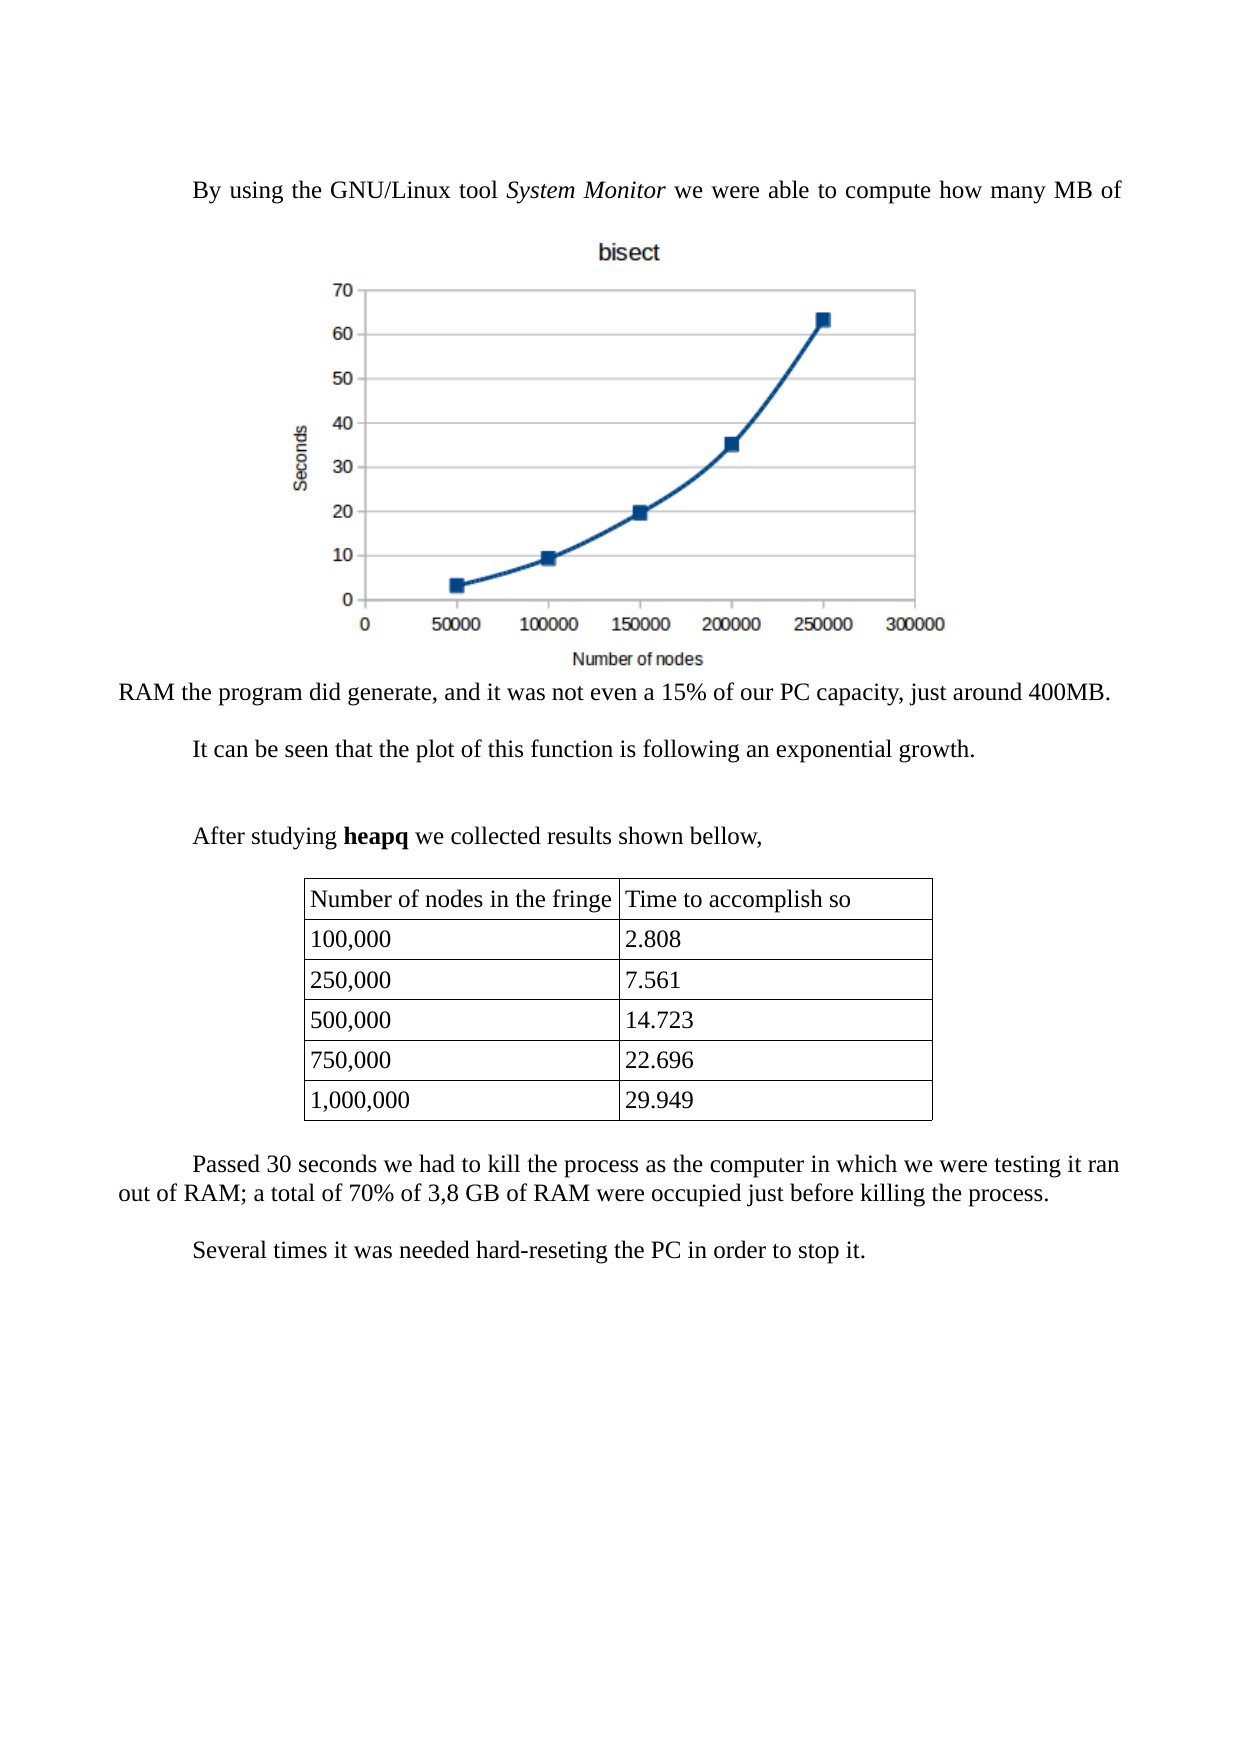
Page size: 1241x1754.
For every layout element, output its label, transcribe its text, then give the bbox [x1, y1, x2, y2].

text After studying heapq we collected results shown bellow, [118, 821, 1122, 849]
table_header Time to accomplish so [620, 879, 932, 918]
picture [278, 223, 962, 677]
table_cell 22.696 [620, 1041, 932, 1080]
table_cell 250,000 [305, 960, 619, 999]
table_cell 1,000,000 [305, 1081, 619, 1120]
table_cell 750,000 [305, 1041, 619, 1080]
table_cell 500,000 [305, 1000, 619, 1039]
table_header Number of nodes in the fringe [305, 879, 619, 918]
table_cell 2.808 [620, 920, 932, 959]
table_cell 100,000 [305, 920, 619, 959]
text By using the GNU/Linux tool System Monitor we were able to compute how many MB of RAM the program did generate, and it was not even a 15% of our PC capacity, just around 400MB. [118, 176, 1122, 706]
text Passed 30 seconds we had to kill the process as the computer in which we were testing it ran out of RAM; a total of 70% of 3,8 GB of RAM were occupied just before killing the process. [118, 1149, 1122, 1206]
table_cell 7.561 [620, 960, 932, 999]
table_cell 14.723 [620, 1000, 932, 1039]
text Several times it was needed hard-reseting the PC in order to stop it. [118, 1235, 1122, 1264]
table_cell 29.949 [620, 1081, 932, 1120]
text It can be seen that the plot of this function is following an exponential growth. [118, 734, 1122, 763]
